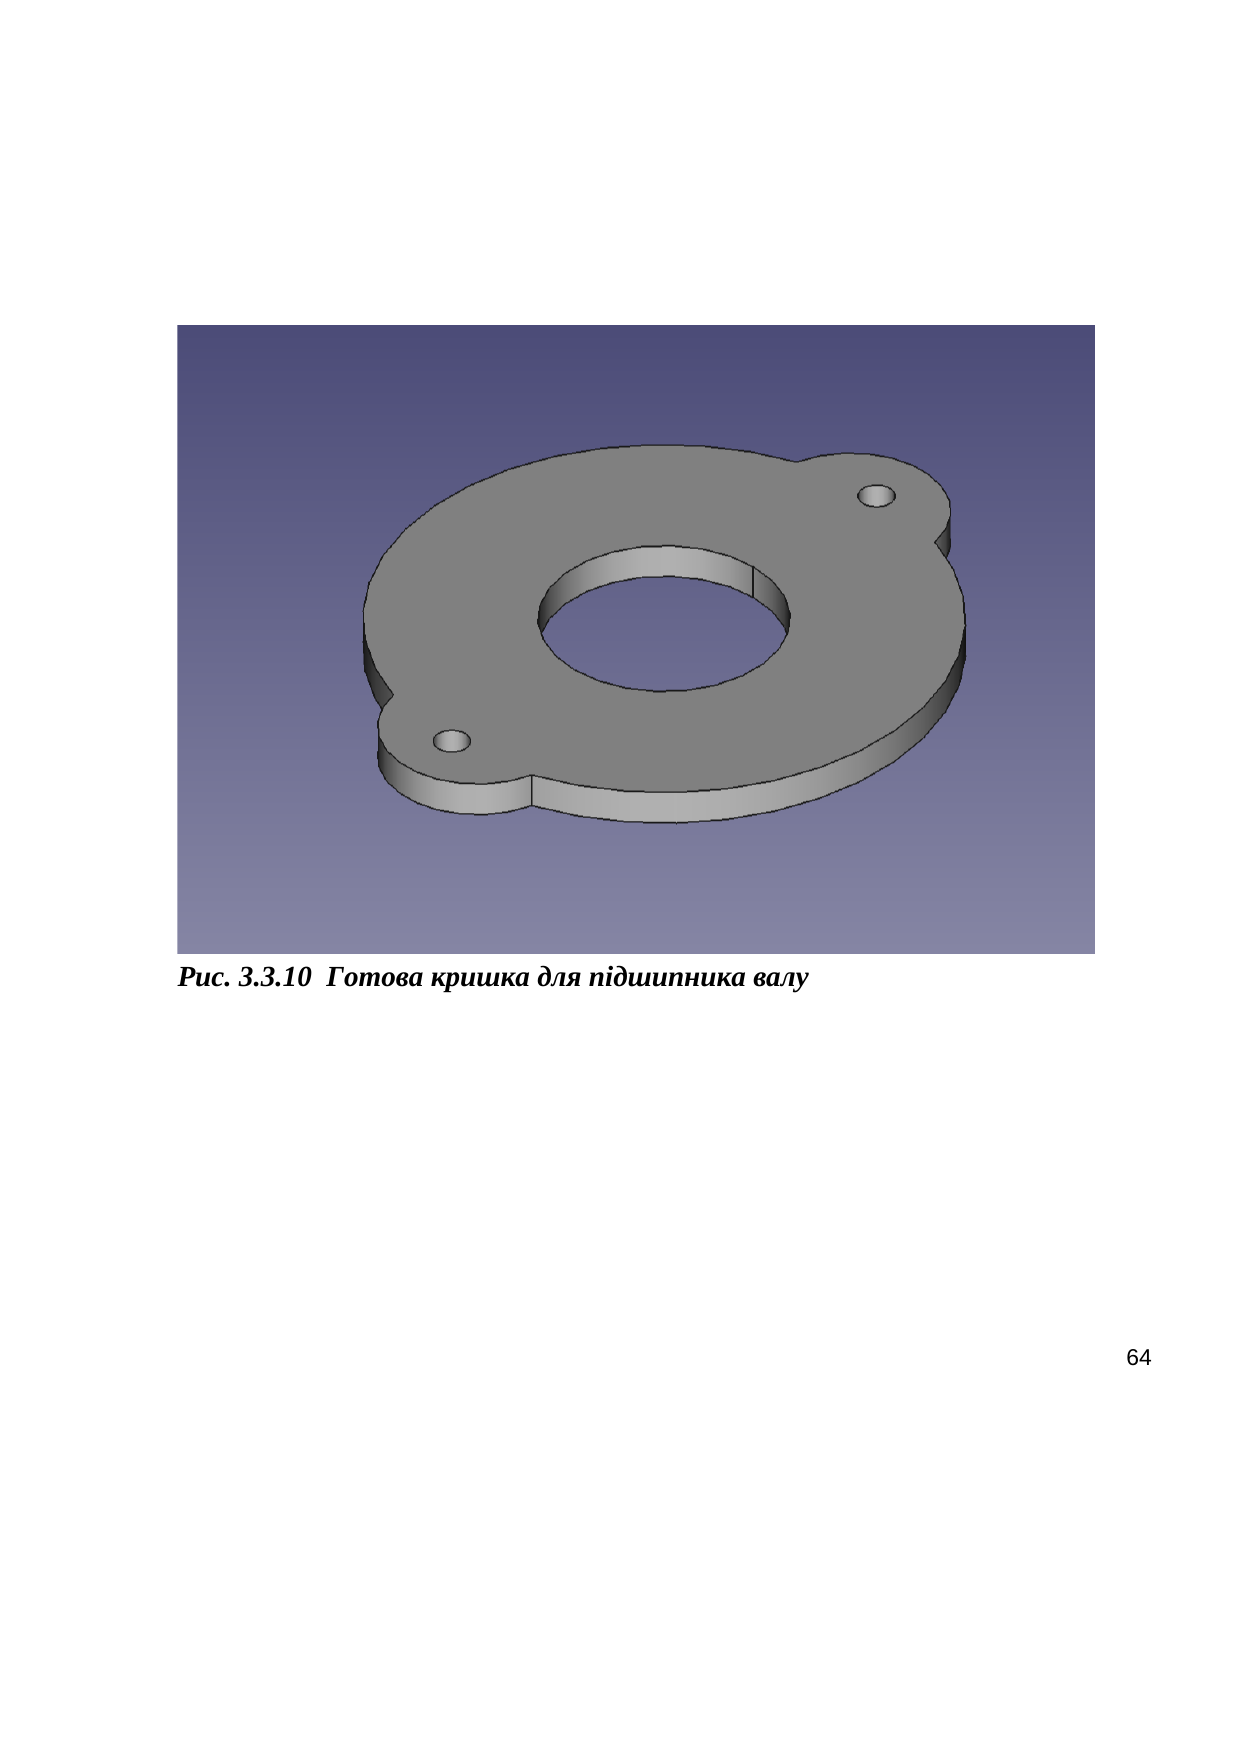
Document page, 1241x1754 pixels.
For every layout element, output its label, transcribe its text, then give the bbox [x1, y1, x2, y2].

text Рис. 3.3.10 Готова кришка для підшипника валу [177, 954, 1152, 993]
picture [177, 325, 1095, 954]
